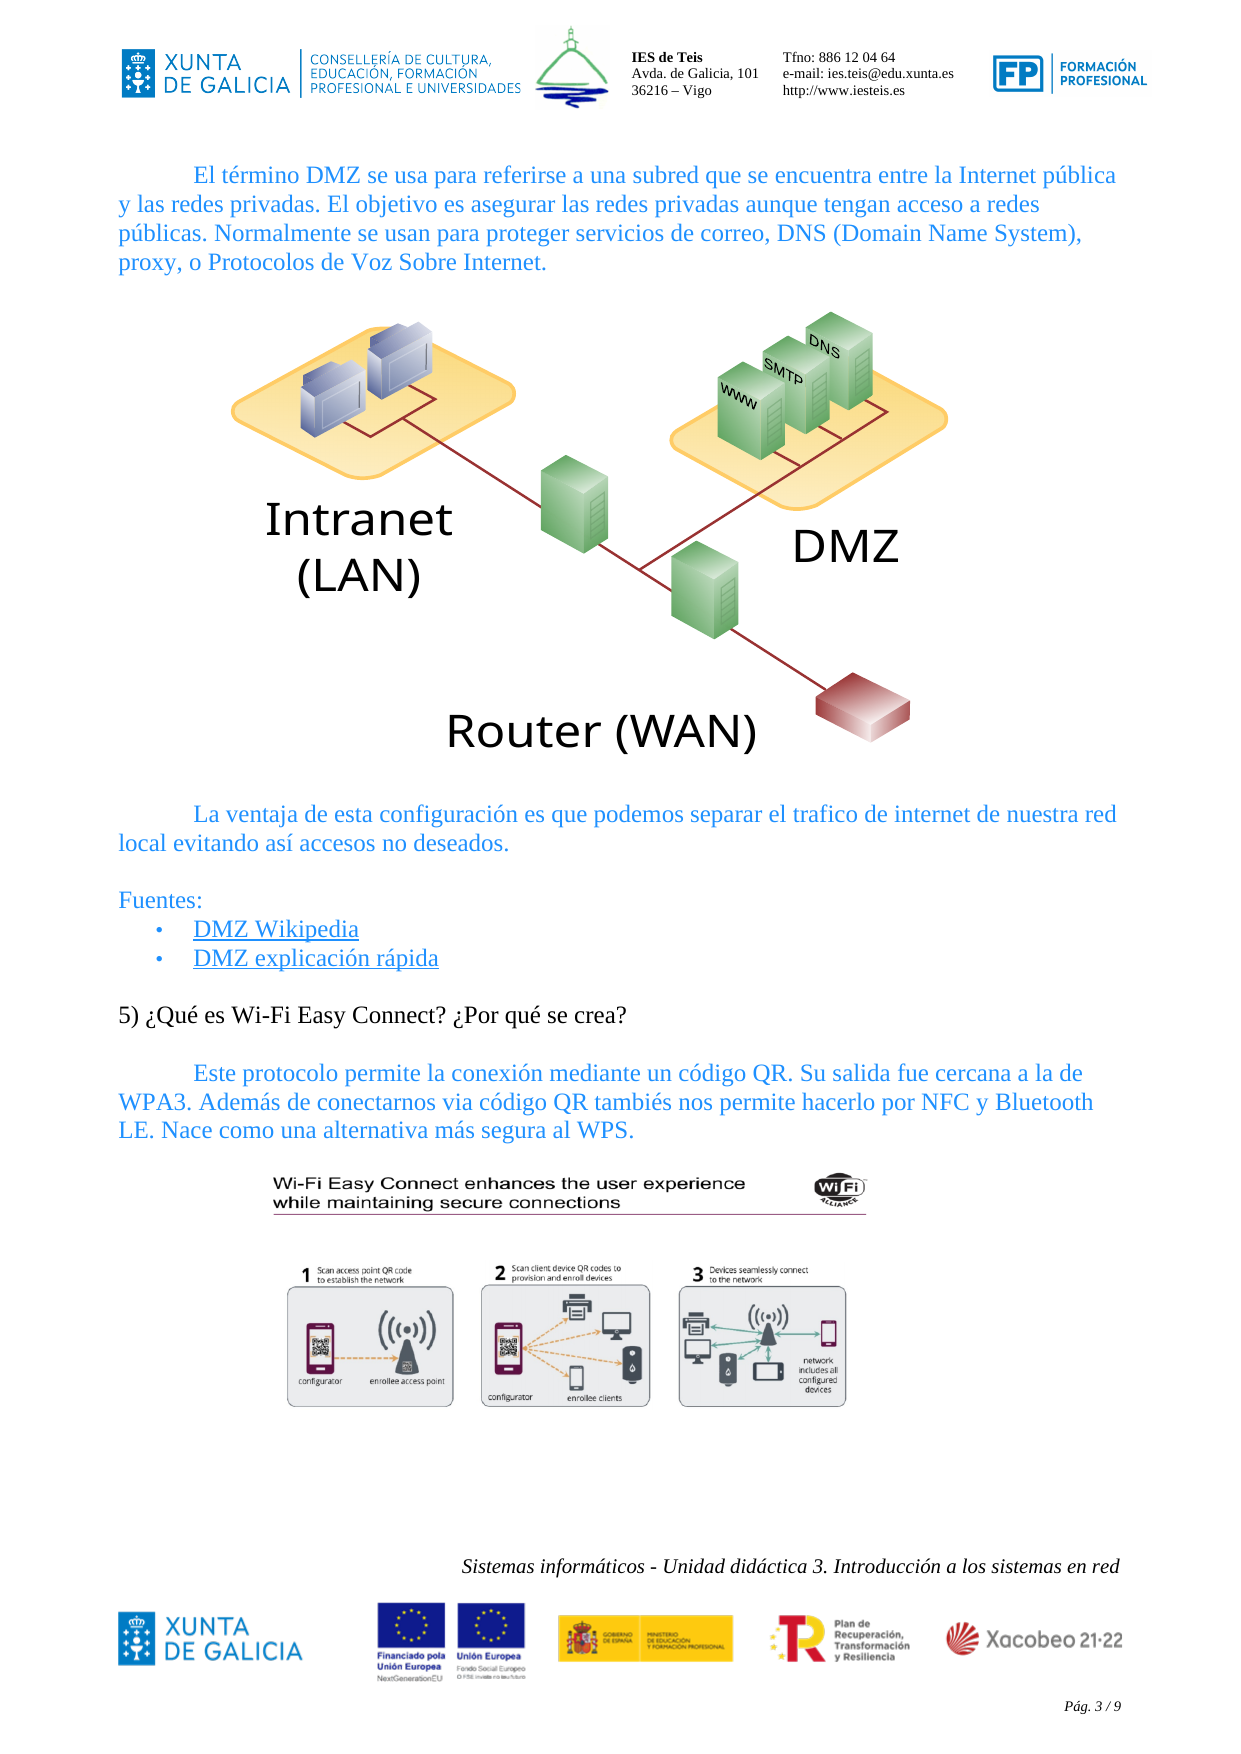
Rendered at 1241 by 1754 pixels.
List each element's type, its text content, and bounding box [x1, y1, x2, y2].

text 5) ¿Qué es Wi-Fi Easy Connect? ¿Por qué se crea? [118, 1001, 1122, 1029]
text La ventaja de esta configuración es que podemos separar el trafico de internet de nuestra red local evitando así accesos no deseados. [118, 799, 1122, 857]
picture [255, 1163, 885, 1424]
picture [534, 25, 611, 110]
picture [989, 50, 1153, 97]
picture [121, 49, 521, 98]
text Fuentes: [118, 886, 1122, 914]
list DMZ explicación rápida [156, 943, 1122, 972]
text El término DMZ se usa para referirse a una subred que se encuentra entre la Internet pública y las redes privadas. El objetivo es asegurar las redes privadas aunque tengan acceso a redes públicas. Normalmente se usan para proteger servicios de correo, DNS (Domain Name System), proxy, o Protocolos de Voz Sobre Internet. [118, 160, 1122, 275]
text Este protocolo permite la conexión mediante un código QR. Su salida fue cercana a la de WPA3. Además de conectarnos via código QR tambiés nos permite hacerlo por NFC y Bluetooth LE. Nace como una alternativa más segura al WPS. [118, 1058, 1122, 1144]
list DMZ Wikipedia [156, 914, 1122, 943]
picture [118, 1592, 1123, 1688]
